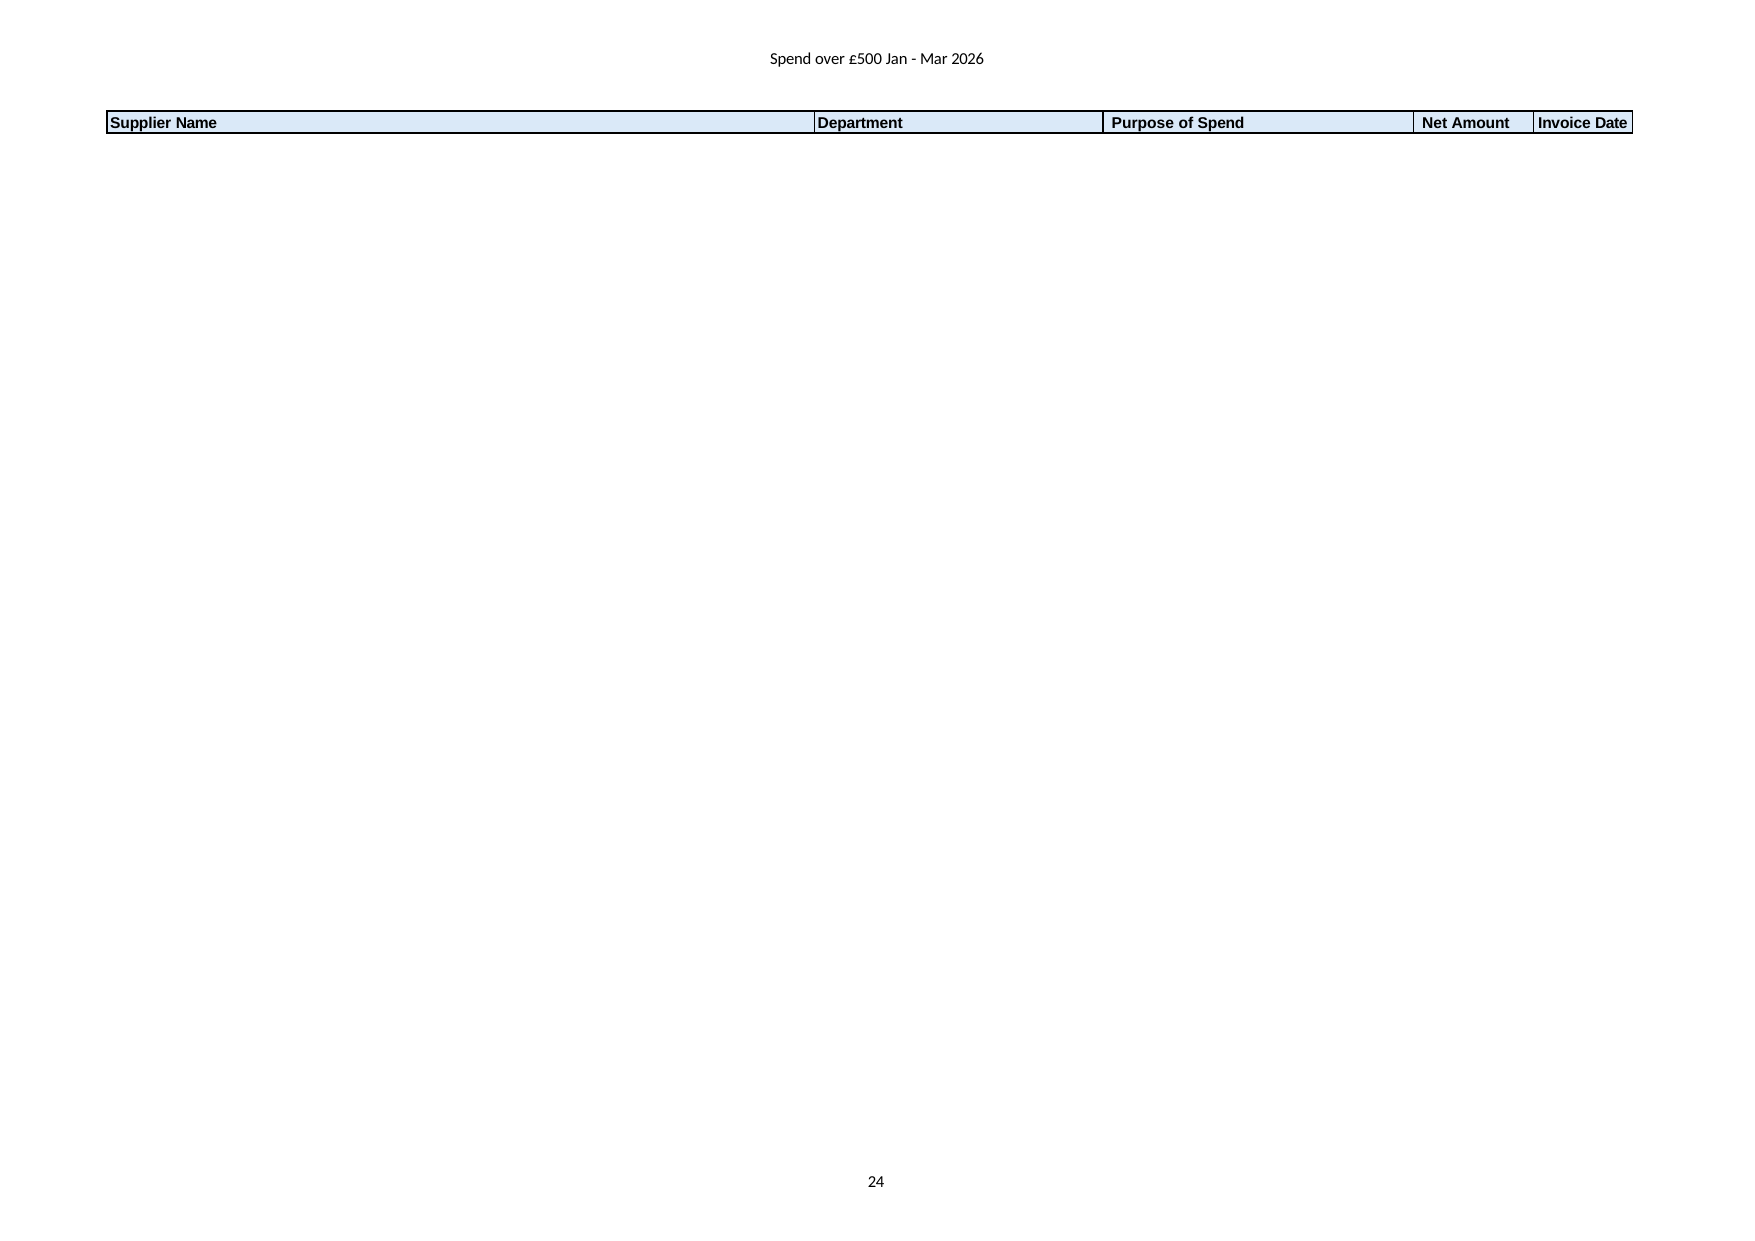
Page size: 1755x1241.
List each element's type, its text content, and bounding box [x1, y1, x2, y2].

table_header Department [815, 112, 1102, 132]
table_header Invoice Date [1534, 112, 1632, 132]
table_header Supplier Name [108, 112, 814, 132]
table_header Purpose of Spend [1104, 112, 1413, 132]
table_header Net Amount [1414, 112, 1533, 132]
